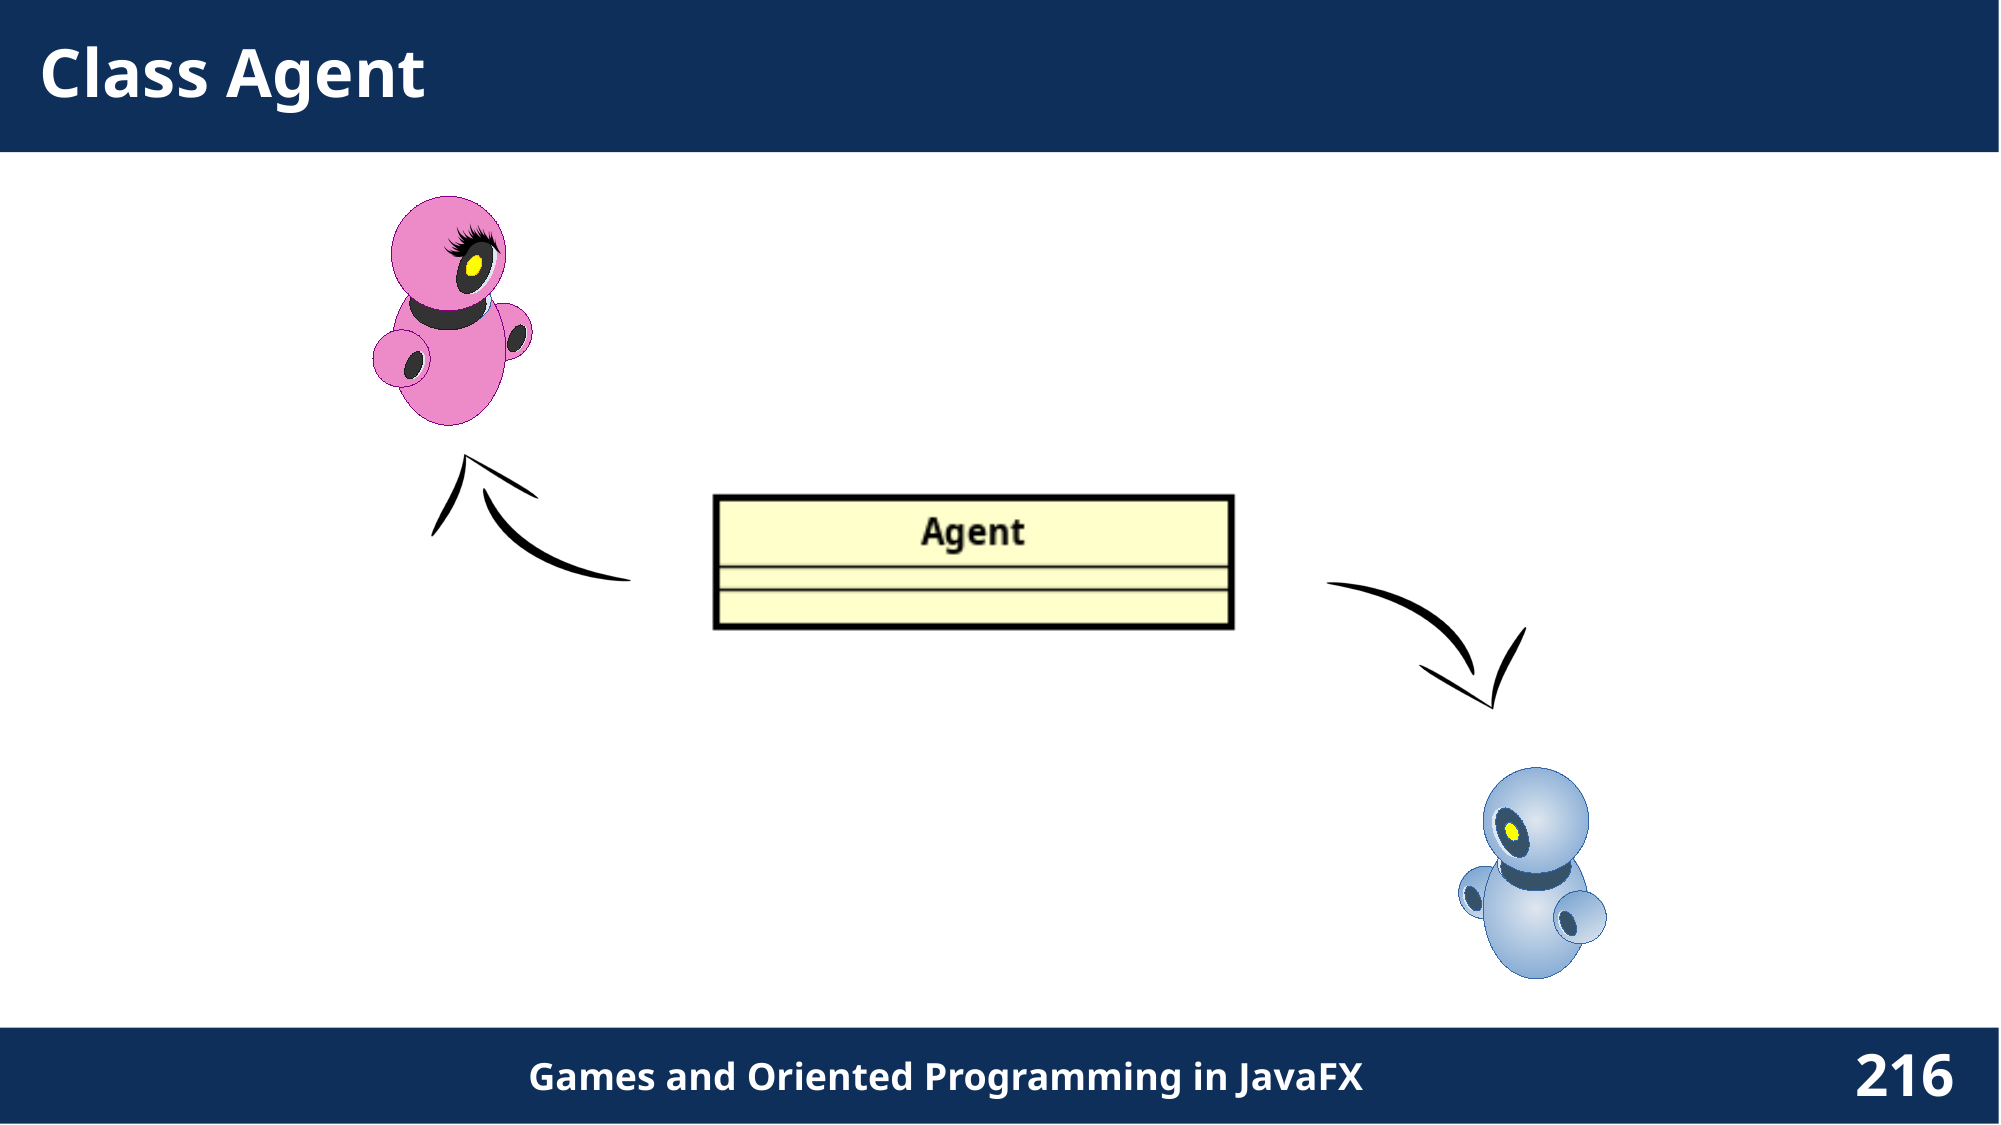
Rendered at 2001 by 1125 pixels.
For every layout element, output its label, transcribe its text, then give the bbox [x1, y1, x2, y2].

text_box Class Agent [25, 23, 1999, 119]
picture [409, 442, 632, 655]
text_box [1458, 767, 1607, 979]
text_box [372, 196, 533, 426]
picture [443, 223, 504, 258]
picture [670, 442, 1288, 686]
picture [1325, 509, 1548, 721]
